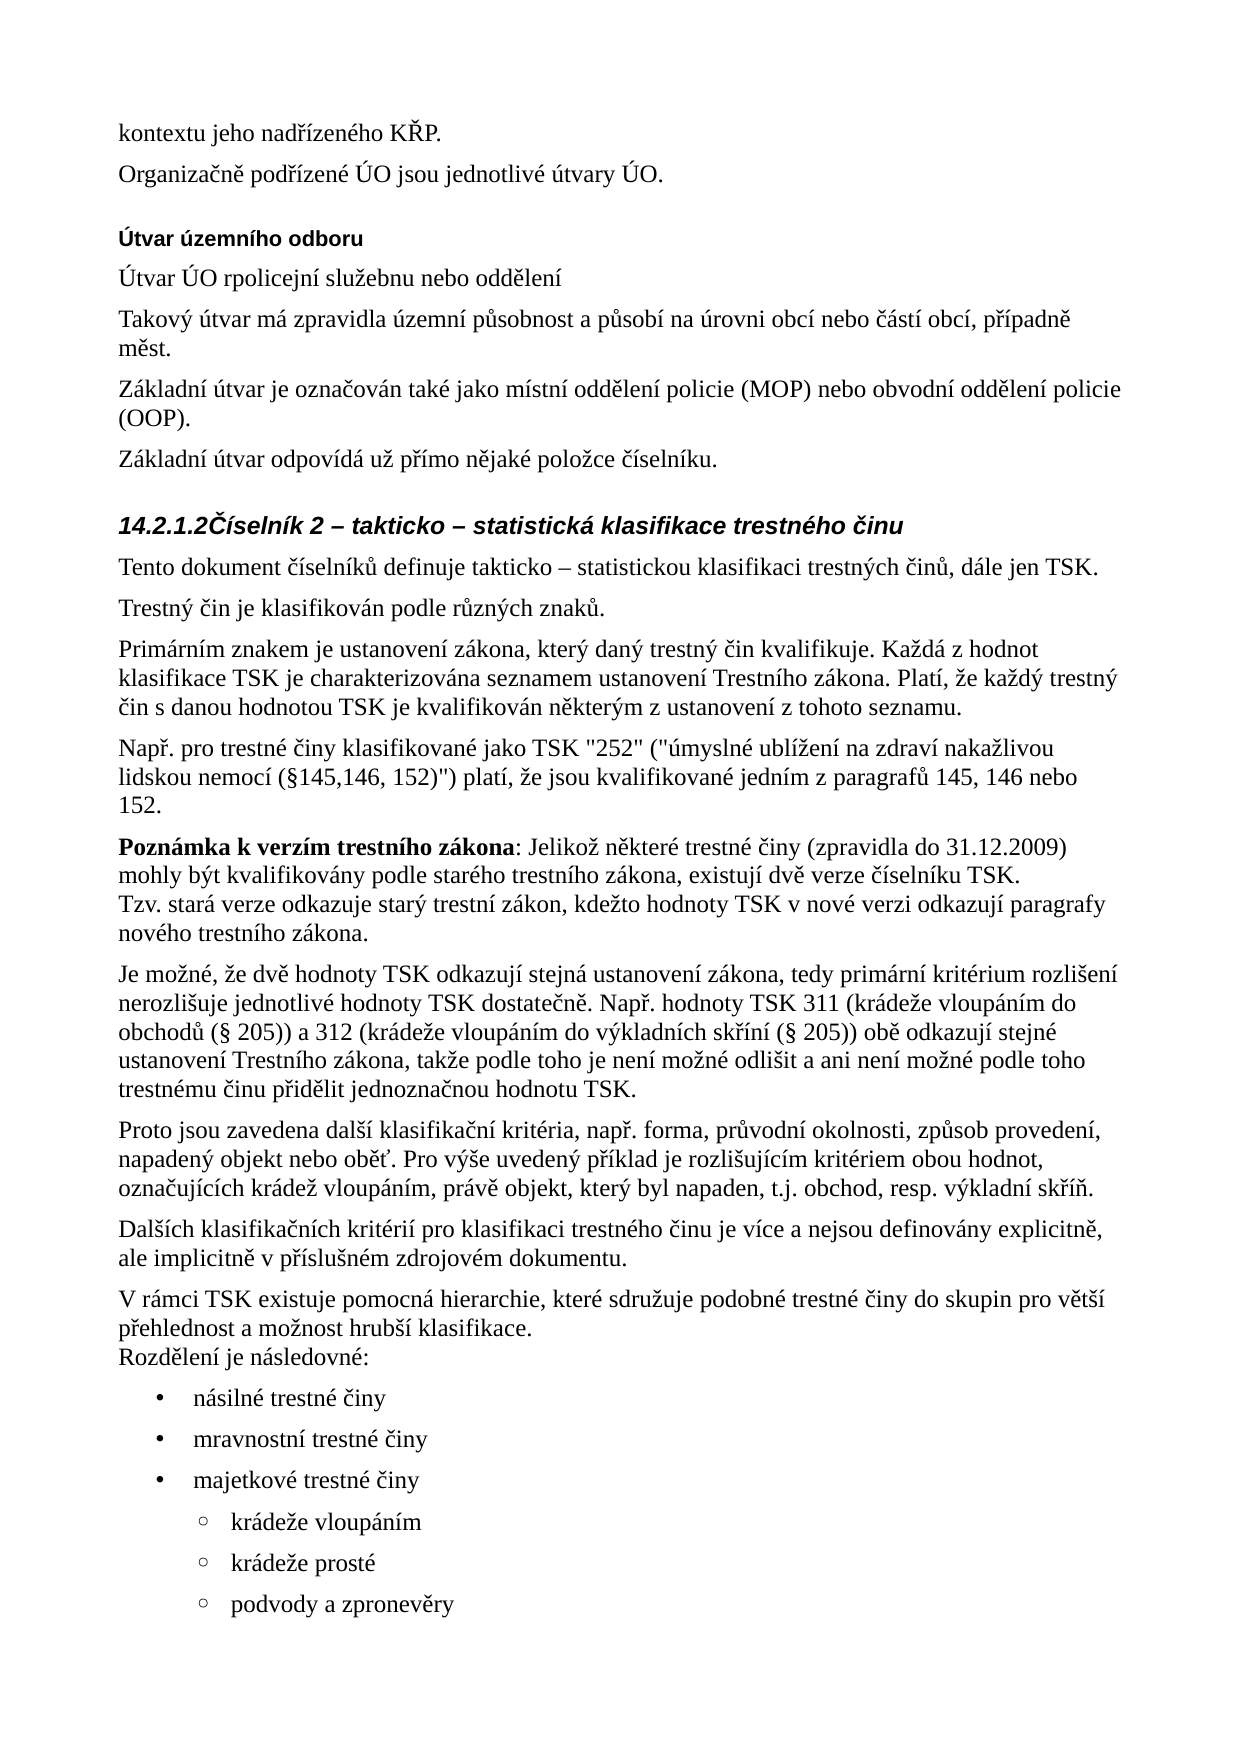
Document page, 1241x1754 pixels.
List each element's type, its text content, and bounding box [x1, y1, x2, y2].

list majetkové trestné činy [156, 1466, 1122, 1494]
subtitle Číselník 2 – takticko – statistická klasifikace trestného činu [118, 511, 1122, 539]
text Poznámka k verzím trestního zákona: Jelikož některé trestné činy (zpravidla do 31.12.2009) mohly být kvalifikovány podle starého trestního zákona, existují dvě verze číselníku TSK. Tzv. stará verze odkazuje starý trestní zákon, kdežto hodnoty TSK v nové verzi odkazují paragrafy nového trestního zákona. [118, 832, 1122, 947]
text Základní útvar je označován také jako místní oddělení policie (MOP) nebo obvodní oddělení policie (OOP). [118, 374, 1122, 432]
text Trestný čin je klasifikován podle různých znaků. [118, 593, 1122, 622]
text Tento dokument číselníků definuje takticko – statistickou klasifikaci trestných činů, dále jen TSK. [118, 552, 1122, 581]
list podvody a zpronevěry [193, 1589, 1122, 1618]
text kontextu jeho nadřízeného KŘP. [118, 118, 1122, 147]
list krádeže prosté [193, 1548, 1122, 1577]
text V rámci TSK existuje pomocná hierarchie, které sdružuje podobné trestné činy do skupin pro větší přehlednost a možnost hrubší klasifikace. Rozdělení je následovné: [118, 1284, 1122, 1371]
text Je možné, že dvě hodnoty TSK odkazují stejná ustanovení zákona, tedy primární kritérium rozlišení nerozlišuje jednotlivé hodnoty TSK dostatečně. Např. hodnoty TSK 311 (krádeže vloupáním do obchodů (§ 205)) a 312 (krádeže vloupáním do výkladních skříní (§ 205)) obě odkazují stejné ustanovení Trestního zákona, takže podle toho je není možné odlišit a ani není možné podle toho trestnému činu přidělit jednoznačnou hodnotu TSK. [118, 959, 1122, 1103]
text Primárním znakem je ustanovení zákona, který daný trestný čin kvalifikuje. Každá z hodnot klasifikace TSK je charakterizována seznamem ustanovení Trestního zákona. Platí, že každý trestný čin s danou hodnotou TSK je kvalifikován některým z ustanovení z tohoto seznamu. [118, 634, 1122, 721]
text Dalších klasifikačních kritérií pro klasifikaci trestného činu je více a nejsou definovány explicitně, ale implicitně v příslušném zdrojovém dokumentu. [118, 1214, 1122, 1272]
text Např. pro trestné činy klasifikované jako TSK "252" ("úmyslné ublížení na zdraví nakažlivou lidskou nemocí (§145,146, 152)") platí, že jsou kvalifikované jedním z paragrafů 145, 146 nebo 152. [118, 733, 1122, 819]
text Proto jsou zavedena další klasifikační kritéria, např. forma, průvodní okolnosti, způsob provedení, napadený objekt nebo oběť. Pro výše uvedený příklad je rozlišujícím kritériem obou hodnot, označujících krádež vloupáním, právě objekt, který byl napaden, t.j. obchod, resp. výkladní skříň. [118, 1116, 1122, 1202]
list krádeže vloupáním [193, 1507, 1122, 1536]
list mravnostní trestné činy [156, 1424, 1122, 1453]
list násilné trestné činy [156, 1383, 1122, 1412]
text Útvar ÚO rpolicejní služebnu nebo oddělení [118, 263, 1122, 292]
text Organizačně podřízené ÚO jsou jednotlivé útvary ÚO. [118, 159, 1122, 188]
subtitle Útvar územního odboru [118, 226, 1122, 251]
text Základní útvar odpovídá už přímo nějaké položce číselníku. [118, 444, 1122, 473]
text Takový útvar má zpravidla územní působnost a působí na úrovni obcí nebo částí obcí, případně měst. [118, 304, 1122, 362]
